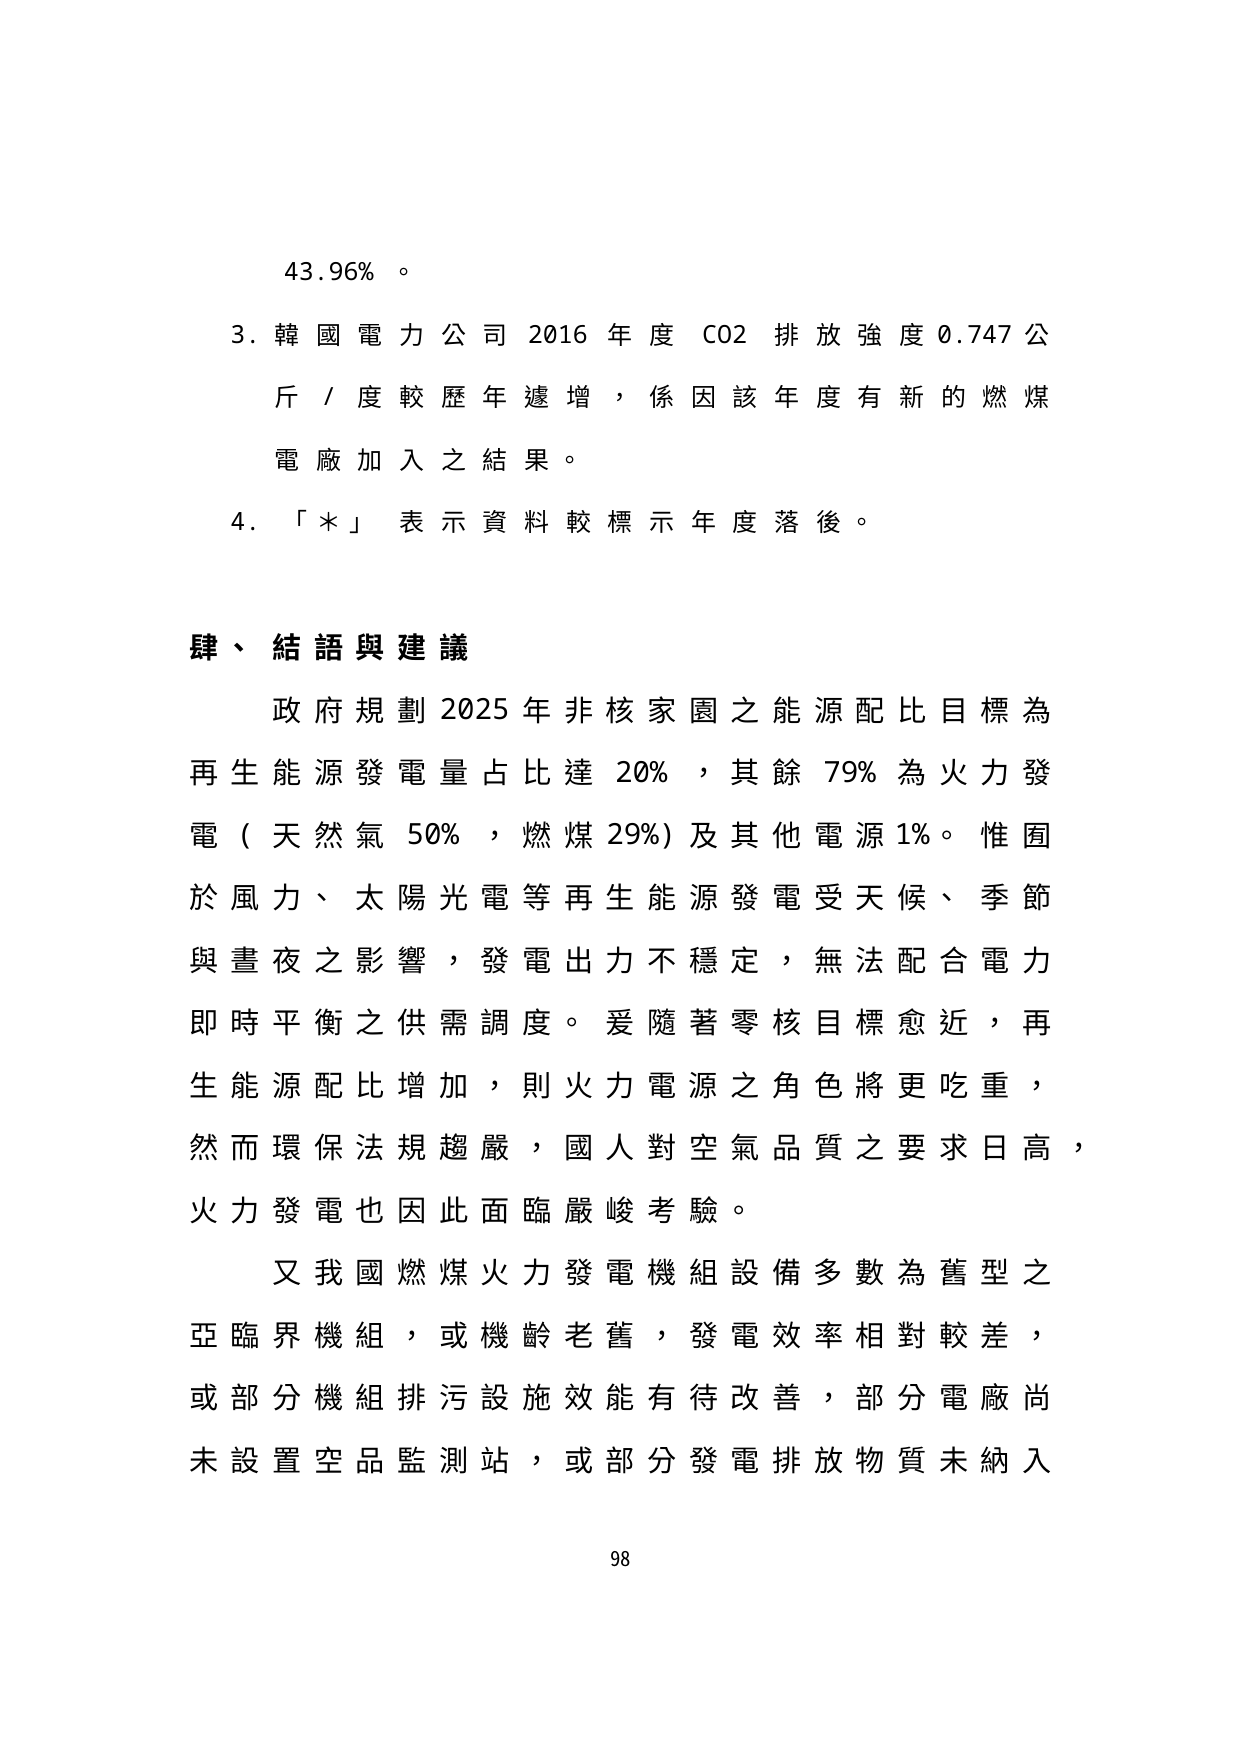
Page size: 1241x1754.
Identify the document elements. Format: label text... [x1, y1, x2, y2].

text 政府規劃2025年非核家園之能源配比目標為再生能源發電量占比達20%，其餘79%為火力發電(天然氣50%，燃煤29%)及其他電源1%。惟囿於風力、太陽光電等再生能源發電受天候、季節與晝夜之影響，發電出力不穩定，無法配合電力即時平衡之供需調度。爰隨著零核目標愈近，再生能源配比增加，則火力電源之角色將更吃重，然而環保法規趨嚴，國人對空氣品質之要求日高，火力發電也因此面臨嚴峻考驗。 [183, 667, 1058, 1229]
text 肆、結語與建議 [183, 604, 1058, 667]
text 43.96%。 [214, 229, 1058, 292]
text 又我國燃煤火力發電機組設備多數為舊型之亞臨界機組，或機齡老舊，發電效率相對較差，或部分機組排污設施效能有待改善，部分電廠尚未設置空品監測站，或部分發電排放物質未納入 [183, 1229, 1058, 1479]
text 3.韓國電力公司2016年度CO2排放強度0.747公斤/度較歷年遽增，係因該年度有新的燃煤電廠加入之結果。 [214, 292, 1058, 479]
text 4.「＊」表示資料較標示年度落後。 [214, 479, 1058, 542]
